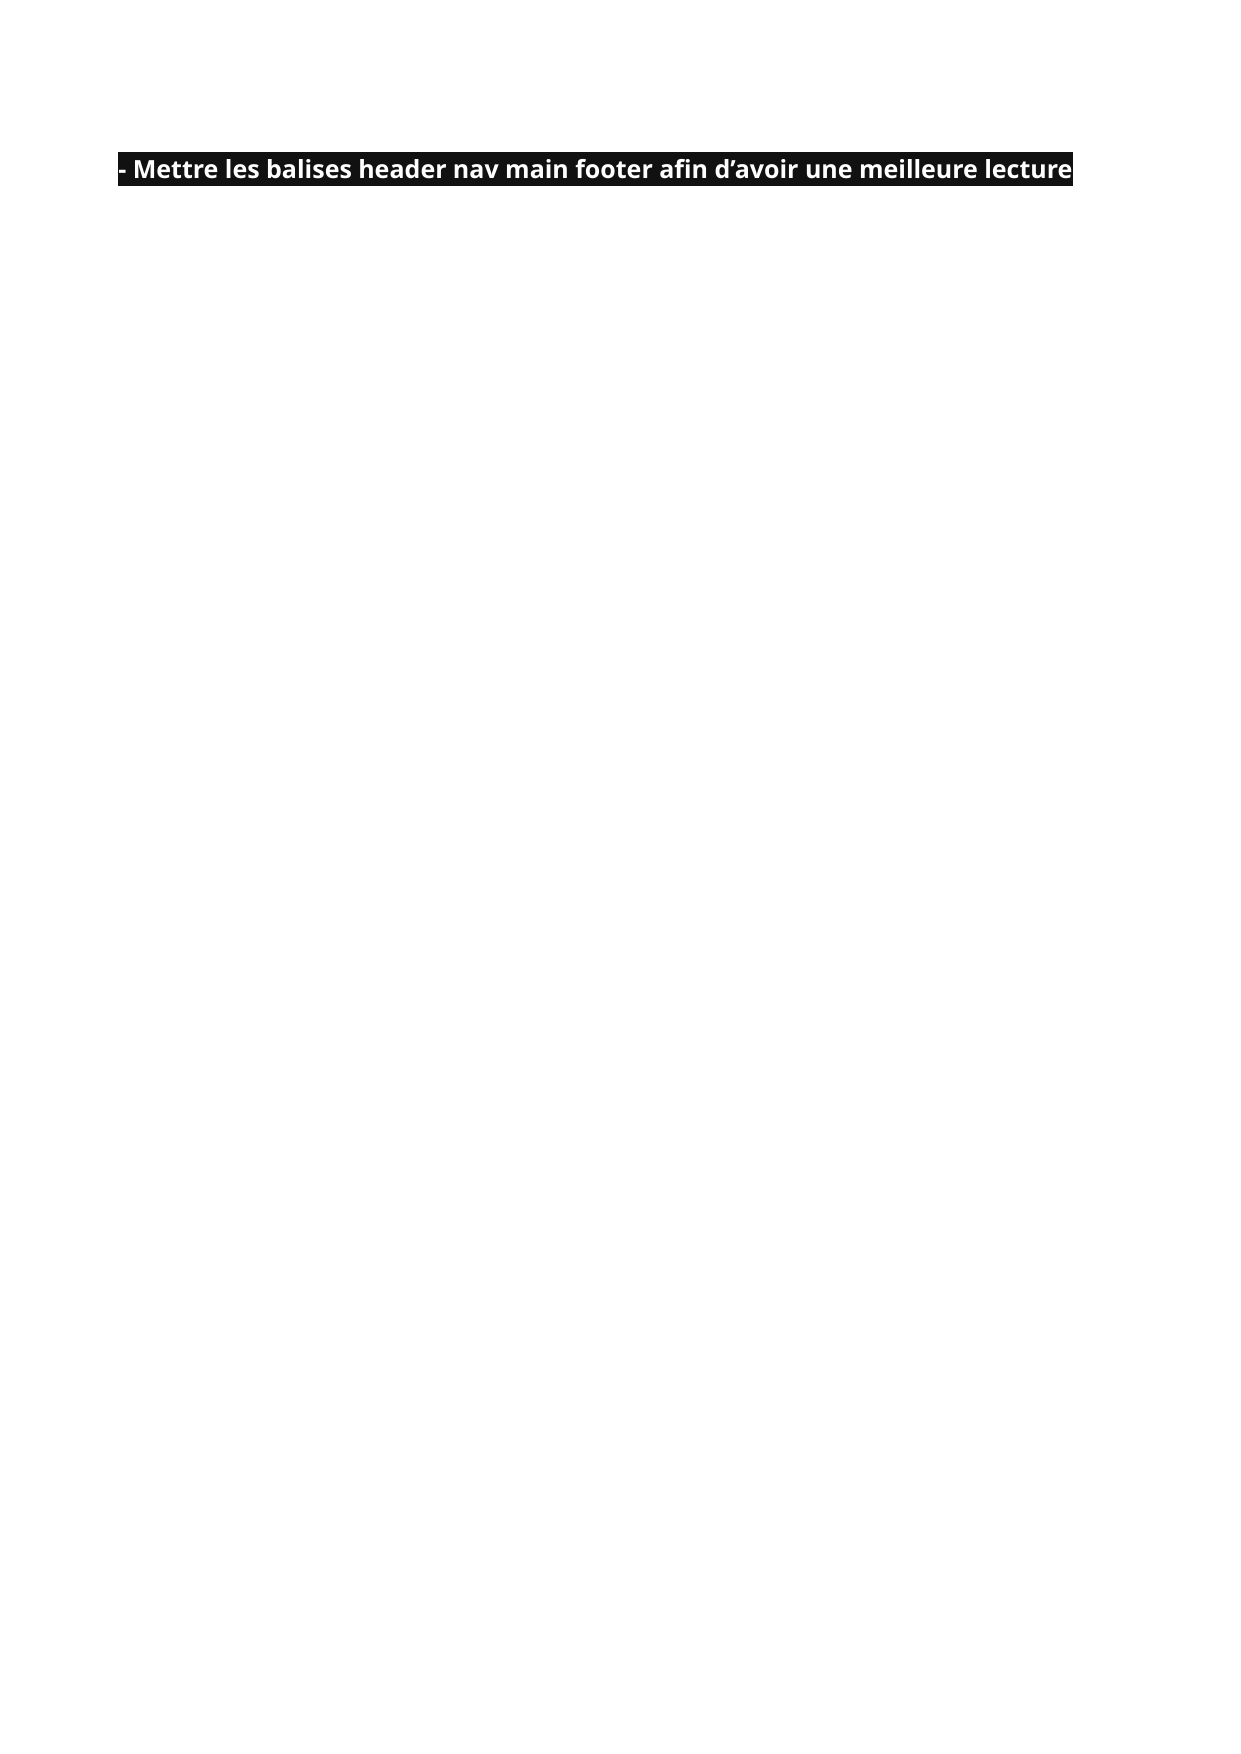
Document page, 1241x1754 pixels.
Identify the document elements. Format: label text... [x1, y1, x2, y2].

text - Mettre les balises header nav main footer afin d’avoir une meilleure lecture [118, 152, 1122, 186]
